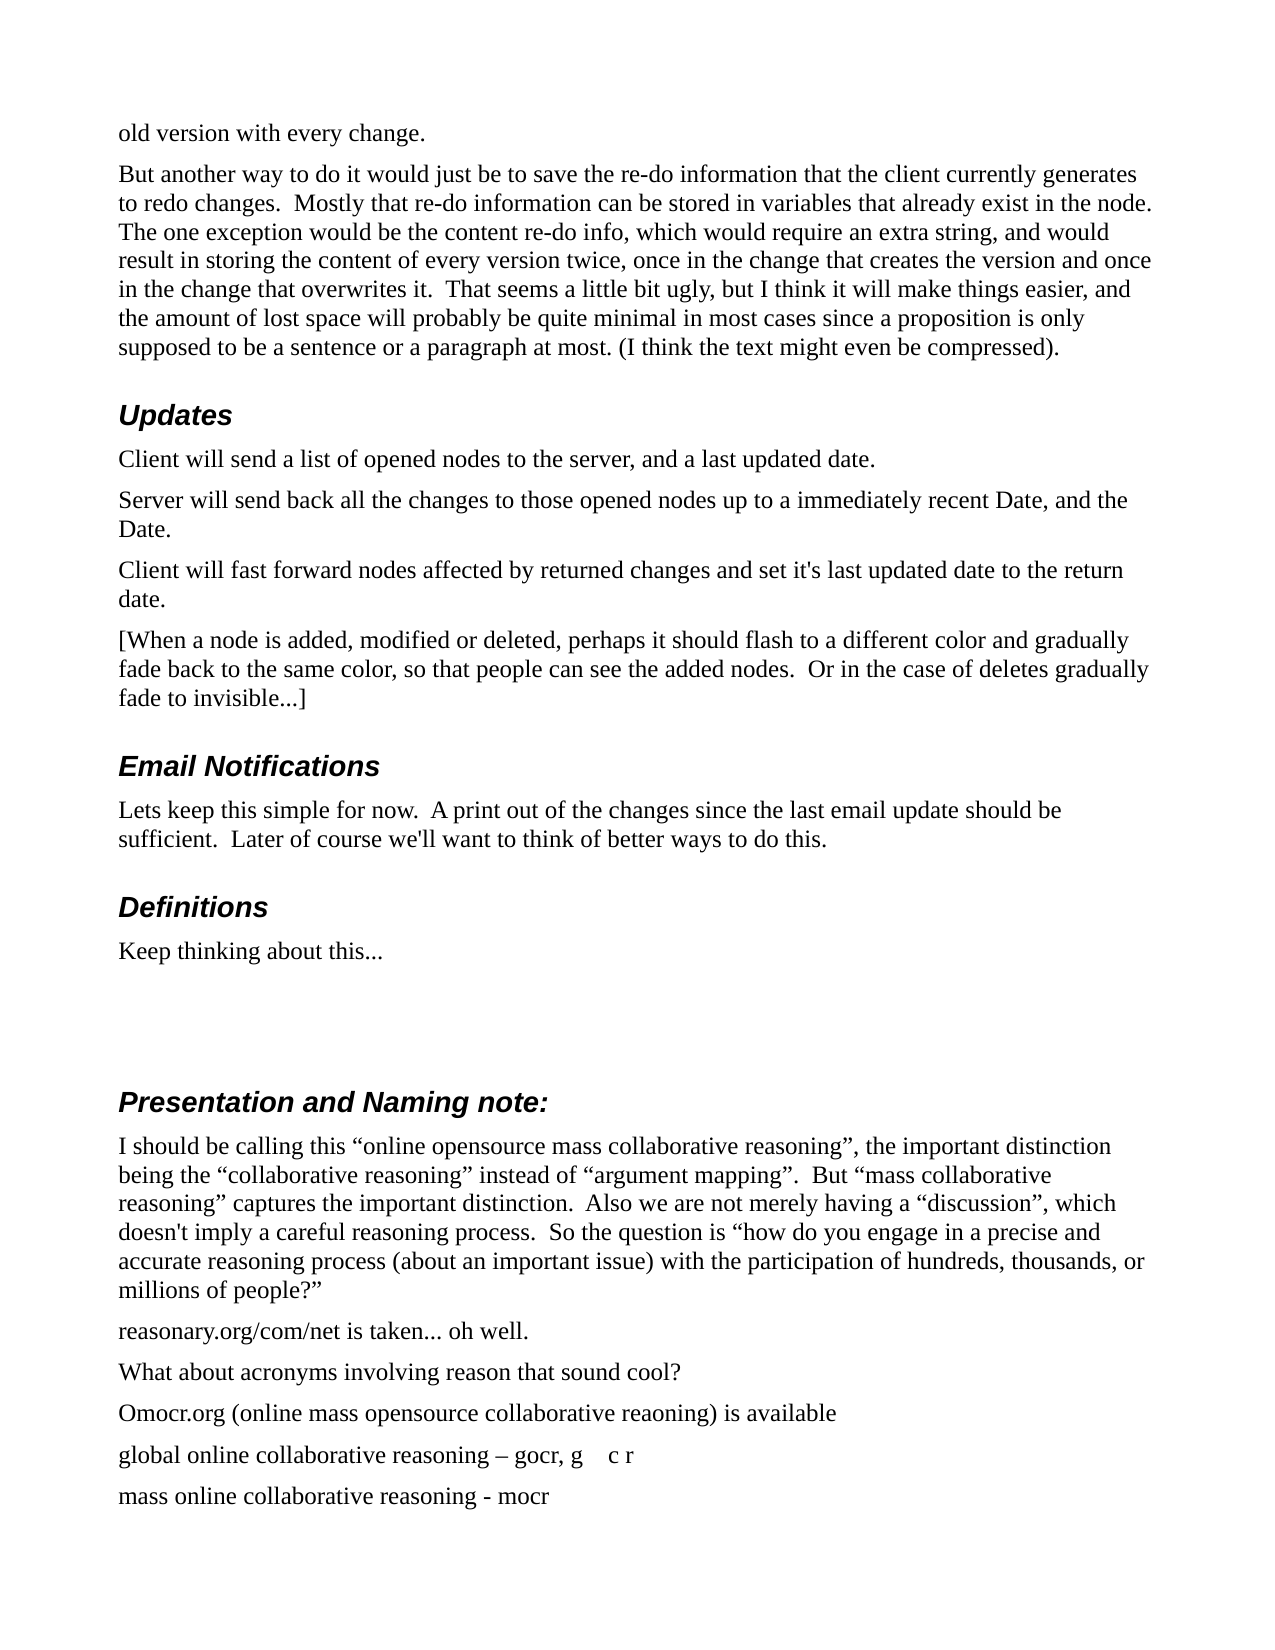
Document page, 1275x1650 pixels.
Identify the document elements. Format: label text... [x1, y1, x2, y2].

subtitle Definitions [118, 890, 1157, 924]
text Client will send a list of opened nodes to the server, and a last updated date. [118, 444, 1157, 473]
subtitle Updates [118, 398, 1157, 432]
text Server will send back all the changes to those opened nodes up to a immediately recent Date, and the Date. [118, 485, 1157, 543]
text mass online collaborative reasoning - mocr [118, 1481, 1157, 1510]
text Keep thinking about this... [118, 936, 1157, 965]
text [When a node is added, modified or deleted, perhaps it should flash to a different color and gradually fade back to the same color, so that people can see the added nodes. Or in the case of deletes gradually fade to invisible...] [118, 625, 1157, 712]
text But another way to do it would just be to save the re-do information that the client currently generates to redo changes. Mostly that re-do information can be stored in variables that already exist in the node. The one exception would be the content re-do info, which would require an extra string, and would result in storing the content of every version twice, once in the change that creates the version and once in the change that overwrites it. That seems a little bit ugly, but I think it will make things easier, and the amount of lost space will probably be quite minimal in most cases since a proposition is only supposed to be a sentence or a paragraph at most. (I think the text might even be compressed). [118, 159, 1157, 361]
subtitle Presentation and Naming note: [118, 1085, 1157, 1118]
text I should be calling this “online opensource mass collaborative reasoning”, the important distinction being the “collaborative reasoning” instead of “argument mapping”. But “mass collaborative reasoning” captures the important distinction. Also we are not merely having a “discussion”, which doesn't imply a careful reasoning process. So the question is “how do you engage in a precise and accurate reasoning process (about an important issue) with the participation of hundreds, thousands, or millions of people?” [118, 1131, 1157, 1303]
text old version with every change. [118, 118, 1157, 147]
text Lets keep this simple for now. A print out of the changes since the last email update should be sufficient. Later of course we'll want to think of better ways to do this. [118, 795, 1157, 853]
text global online collaborative reasoning – gocr, g c r [118, 1440, 1157, 1468]
text Client will fast forward nodes affected by returned changes and set it's last updated date to the return date. [118, 555, 1157, 613]
text Omocr.org (online mass opensource collaborative reaoning) is available [118, 1398, 1157, 1427]
text What about acronyms involving reason that sound cool? [118, 1357, 1157, 1386]
text reasonary.org/com/net is taken... oh well. [118, 1316, 1157, 1345]
subtitle Email Notifications [118, 749, 1157, 783]
